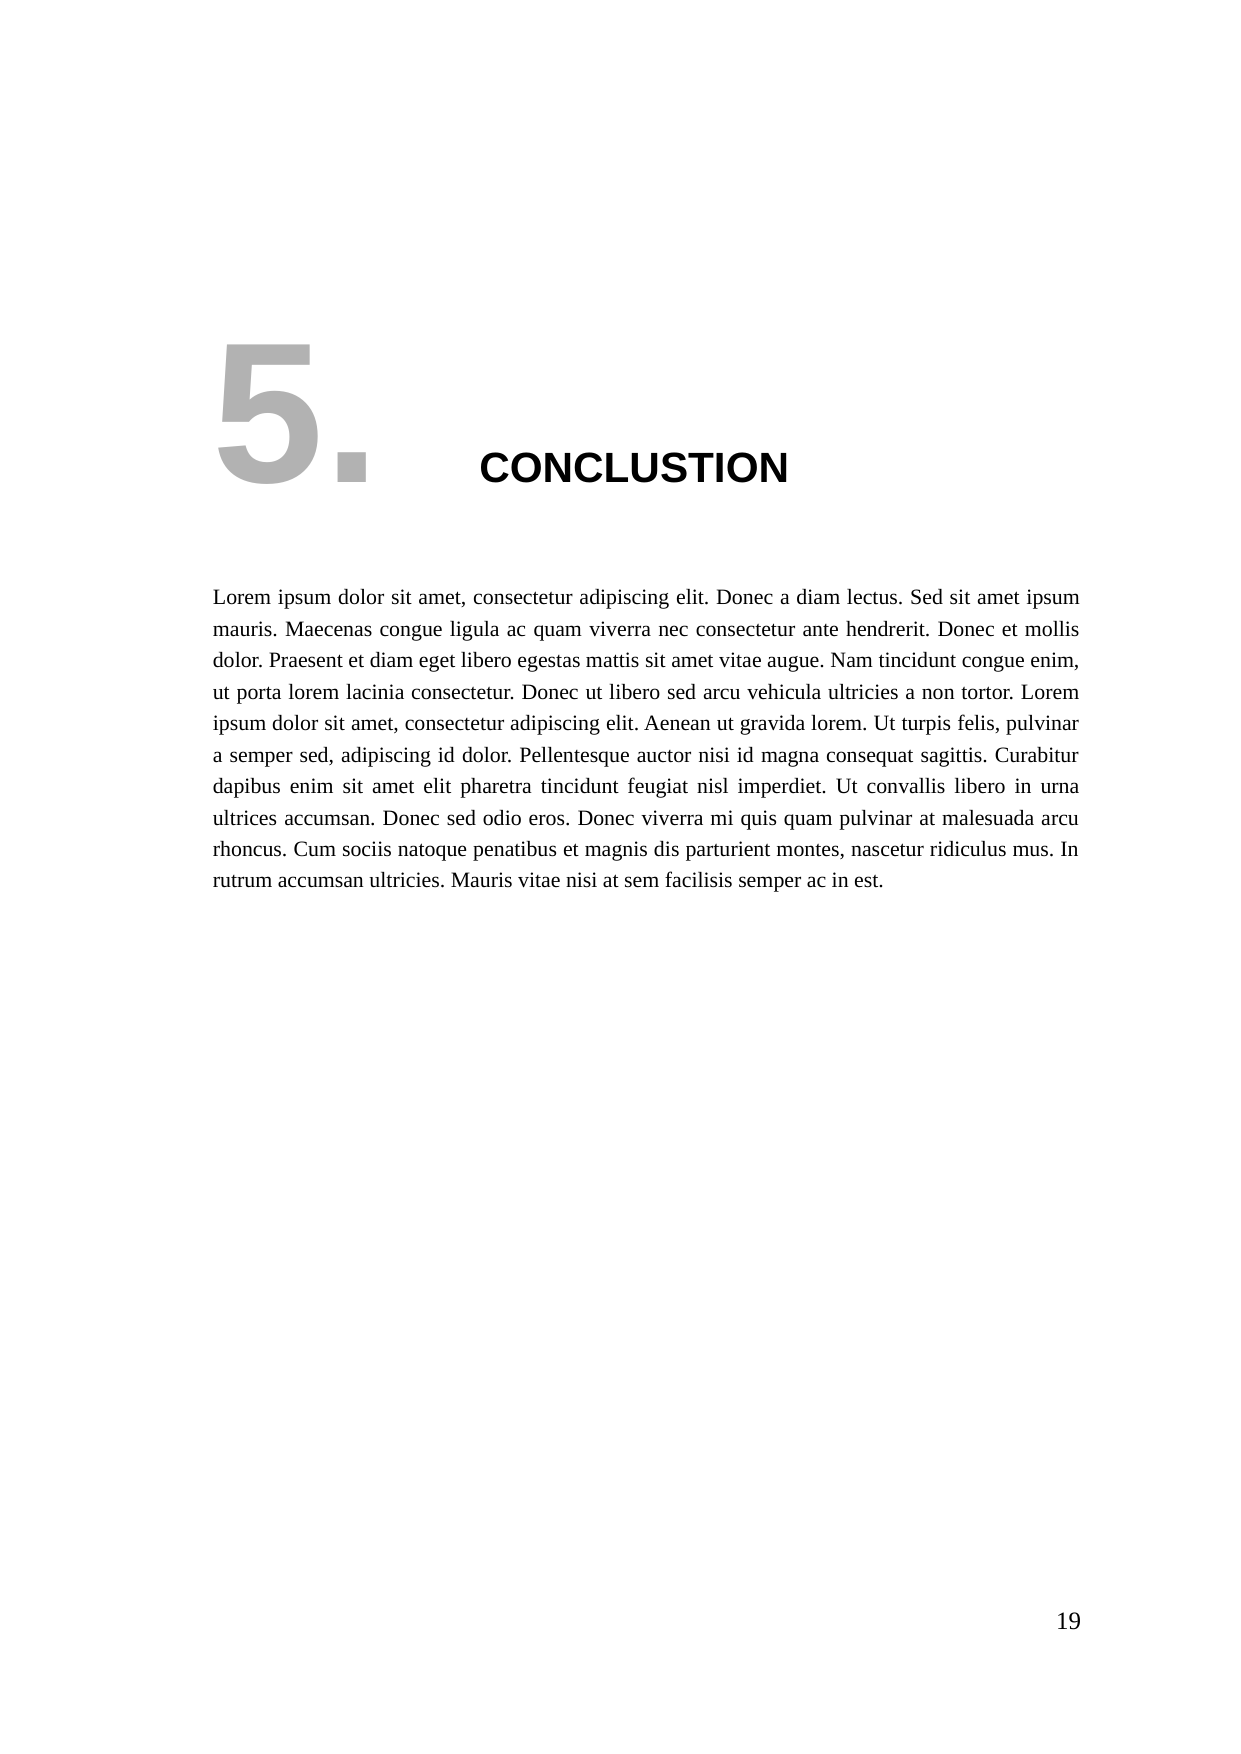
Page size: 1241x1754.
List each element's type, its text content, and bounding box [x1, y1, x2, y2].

text Lorem ipsum dolor sit amet, consectetur adipiscing elit. Donec a diam lectus. Sed sit amet ipsum mauris. Maecenas congue ligula ac quam viverra nec consectetur ante hendrerit. Donec et mollis dolor. Praesent et diam eget libero egestas mattis sit amet vitae augue. Nam tincidunt congue enim, ut porta lorem lacinia consectetur. Donec ut libero sed arcu vehicula ultricies a non tortor. Lorem ipsum dolor sit amet, consectetur adipiscing elit. Aenean ut gravida lorem. Ut turpis felis, pulvinar a semper sed, adipiscing id dolor. Pellentesque auctor nisi id magna consequat sagittis. Curabitur dapibus enim sit amet elit pharetra tincidunt feugiat nisl imperdiet. Ut convallis libero in urna ultrices accumsan. Donec sed odio eros. Donec viverra mi quis quam pulvinar at malesuada arcu rhoncus. Cum sociis natoque penatibus et magnis dis parturient montes, nascetur ridiculus mus. In rutrum accumsan ultricies. Mauris vitae nisi at sem facilisis semper ac in est. [213, 584, 1081, 893]
subtitle Conclustion [213, 295, 1081, 525]
